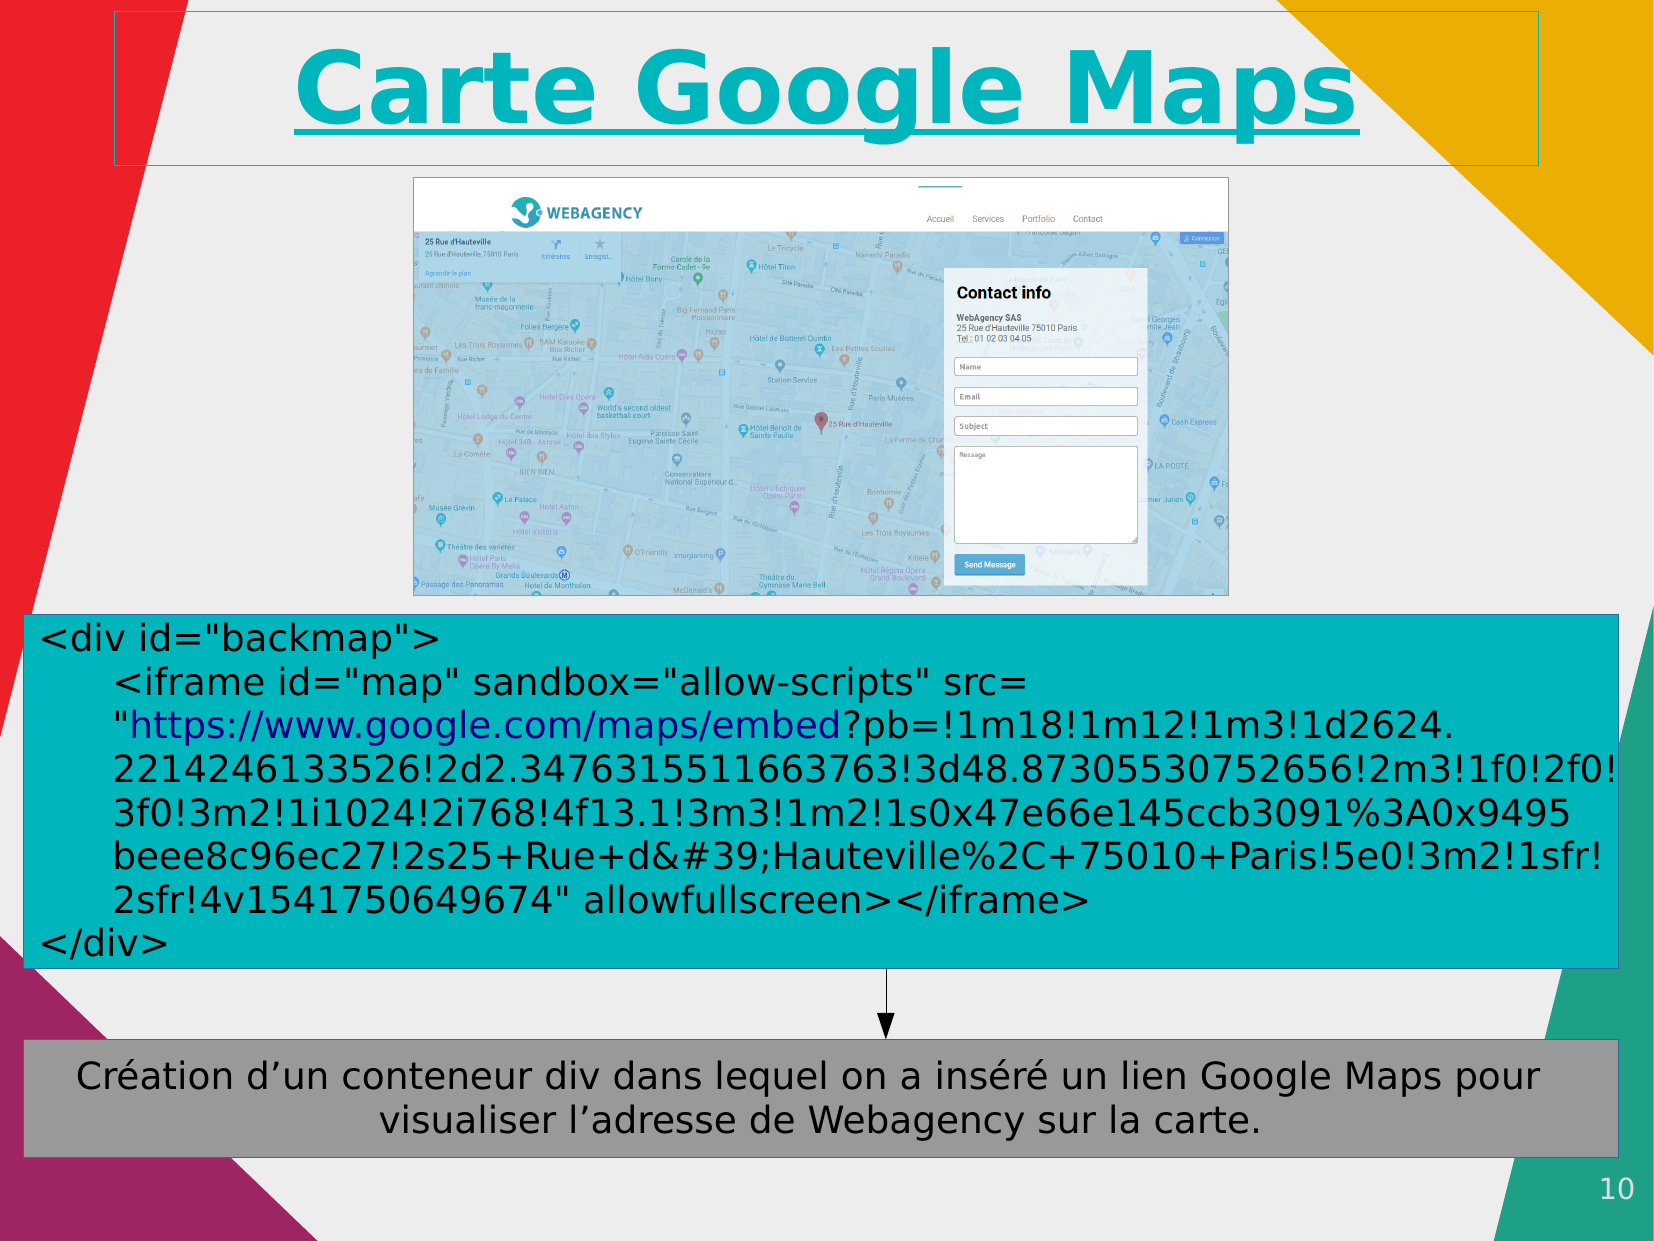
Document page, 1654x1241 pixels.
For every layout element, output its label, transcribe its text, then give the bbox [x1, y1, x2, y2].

text_box Création d’un conteneur div dans lequel on a inséré un lien Google Maps pour visualiser l’adresse de Webagency sur la carte. [23, 1039, 1619, 1158]
picture [413, 177, 1229, 596]
text_box <div id="backmap"> <iframe id="map" sandbox="allow-scripts" src= "https://www.google.com/maps/embed?pb=!1m18!1m12!1m3!1d2624. 2214246133526!2d2.3476315511663763!3d48.87305530752656!2m3!1f0!2f0! 3f0!3m2!1i1024!2i768!4f13.1!3m3!1m2!1s0x47e66e145ccb3091%3A0x9495 beee8c96ec27!2s25+Rue+d&#39;Hauteville%2C+75010+Paris!5e0!3m2!1sfr! 2sfr!4v1541750649674" allowfullscreen></iframe> </div> [23, 614, 1619, 969]
title Carte Google Maps [114, 11, 1539, 166]
